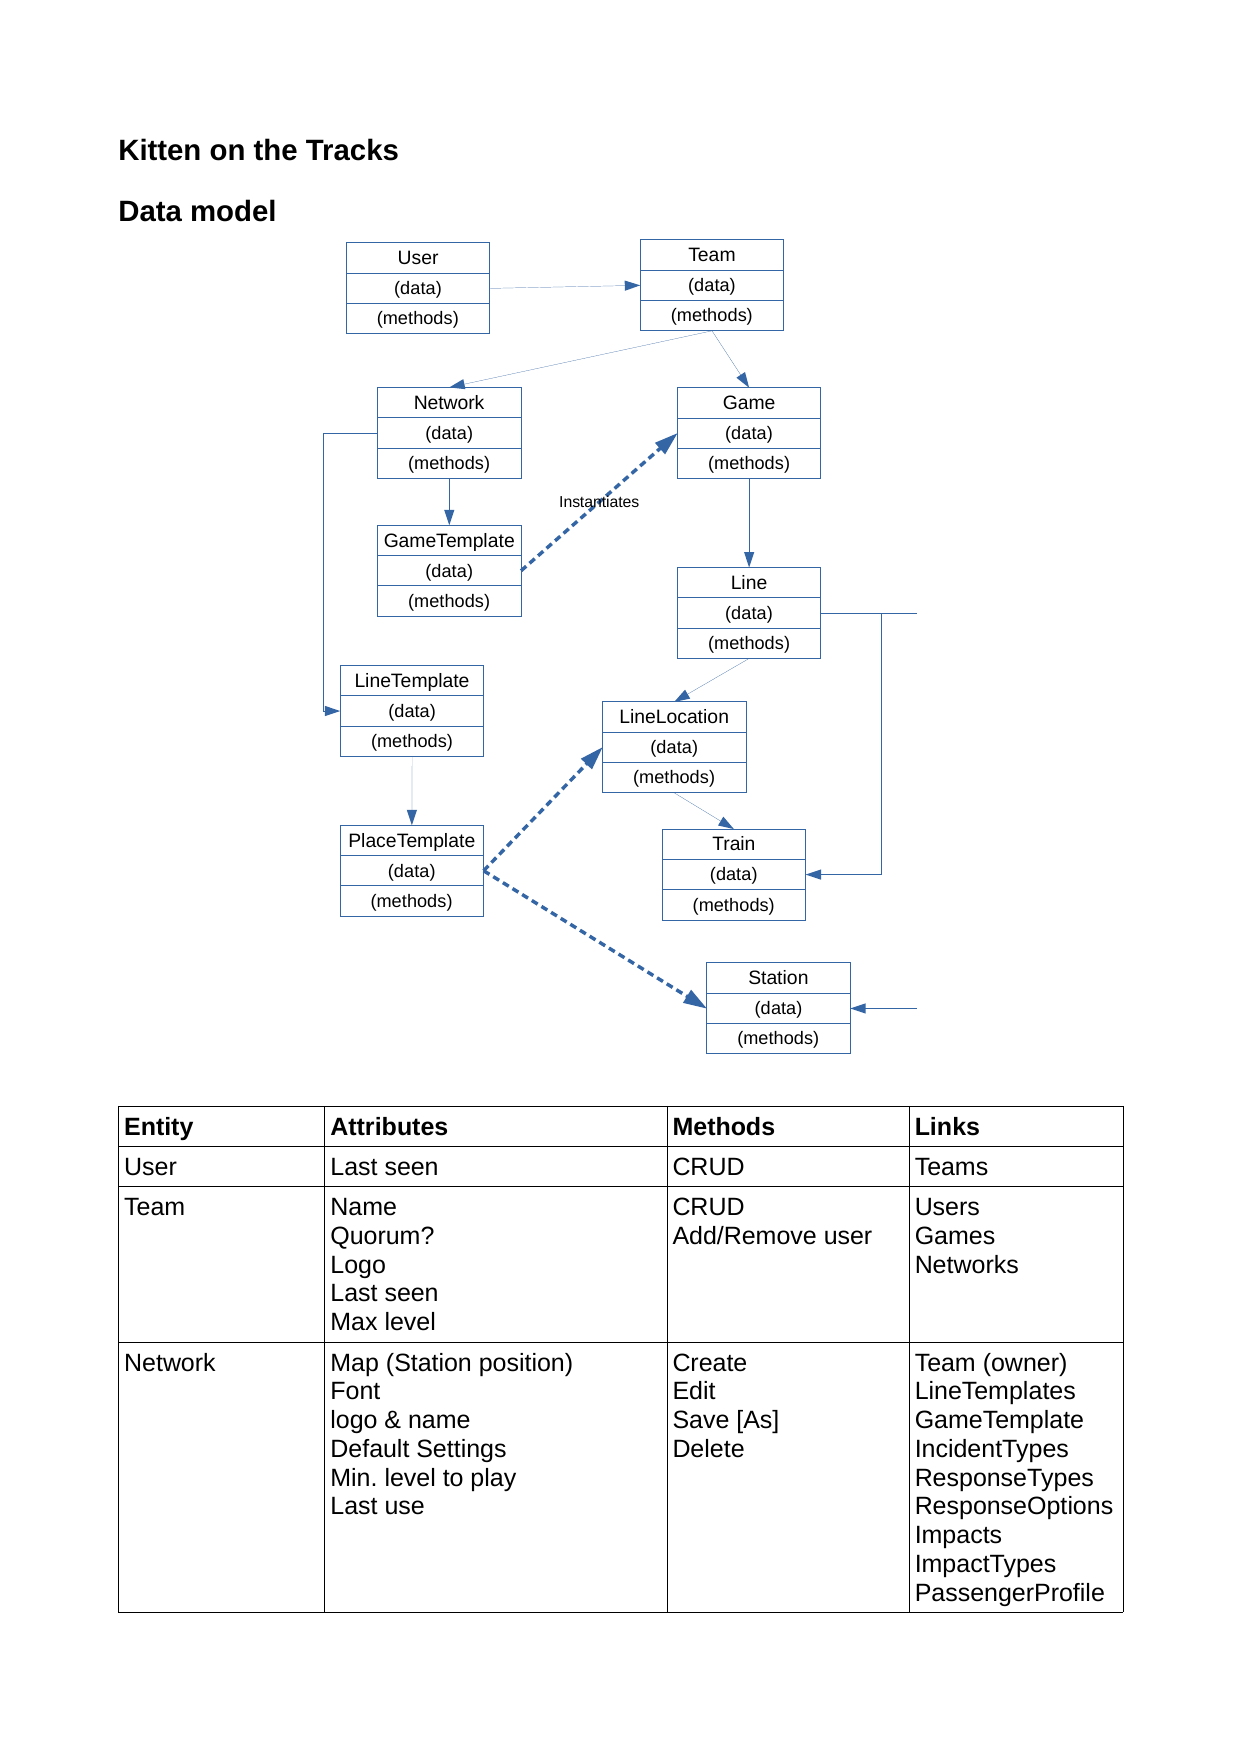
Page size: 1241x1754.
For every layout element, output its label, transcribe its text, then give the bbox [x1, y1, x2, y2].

table_header Methods [668, 1107, 909, 1146]
table_cell Teams [910, 1147, 1123, 1186]
table_cell Name Quorum? Logo Last seen Max level [325, 1187, 667, 1342]
table_header Attributes [325, 1107, 667, 1146]
table_cell CRUD [668, 1147, 909, 1186]
subtitle Data model [118, 193, 1122, 227]
subtitle Kitten on the Tracks [118, 133, 1122, 166]
table_header Entity [119, 1107, 324, 1146]
table_cell Last seen [325, 1147, 667, 1186]
table_cell CRUD Add/Remove user [668, 1187, 909, 1342]
table_cell Users Games Networks [910, 1187, 1123, 1342]
table_cell User [119, 1147, 324, 1186]
table_header Links [910, 1107, 1123, 1146]
table_cell Network [119, 1343, 324, 1612]
table_cell Team (owner) LineTemplates GameTemplate IncidentTypes ResponseTypes ResponseOptions Impacts ImpactTypes PassengerProfile [910, 1343, 1123, 1612]
table_cell Create Edit Save [As] Delete [668, 1343, 909, 1612]
table_cell Team [119, 1187, 324, 1342]
table_cell Map (Station position) Font logo & name Default Settings Min. level to play Last use [325, 1343, 667, 1612]
